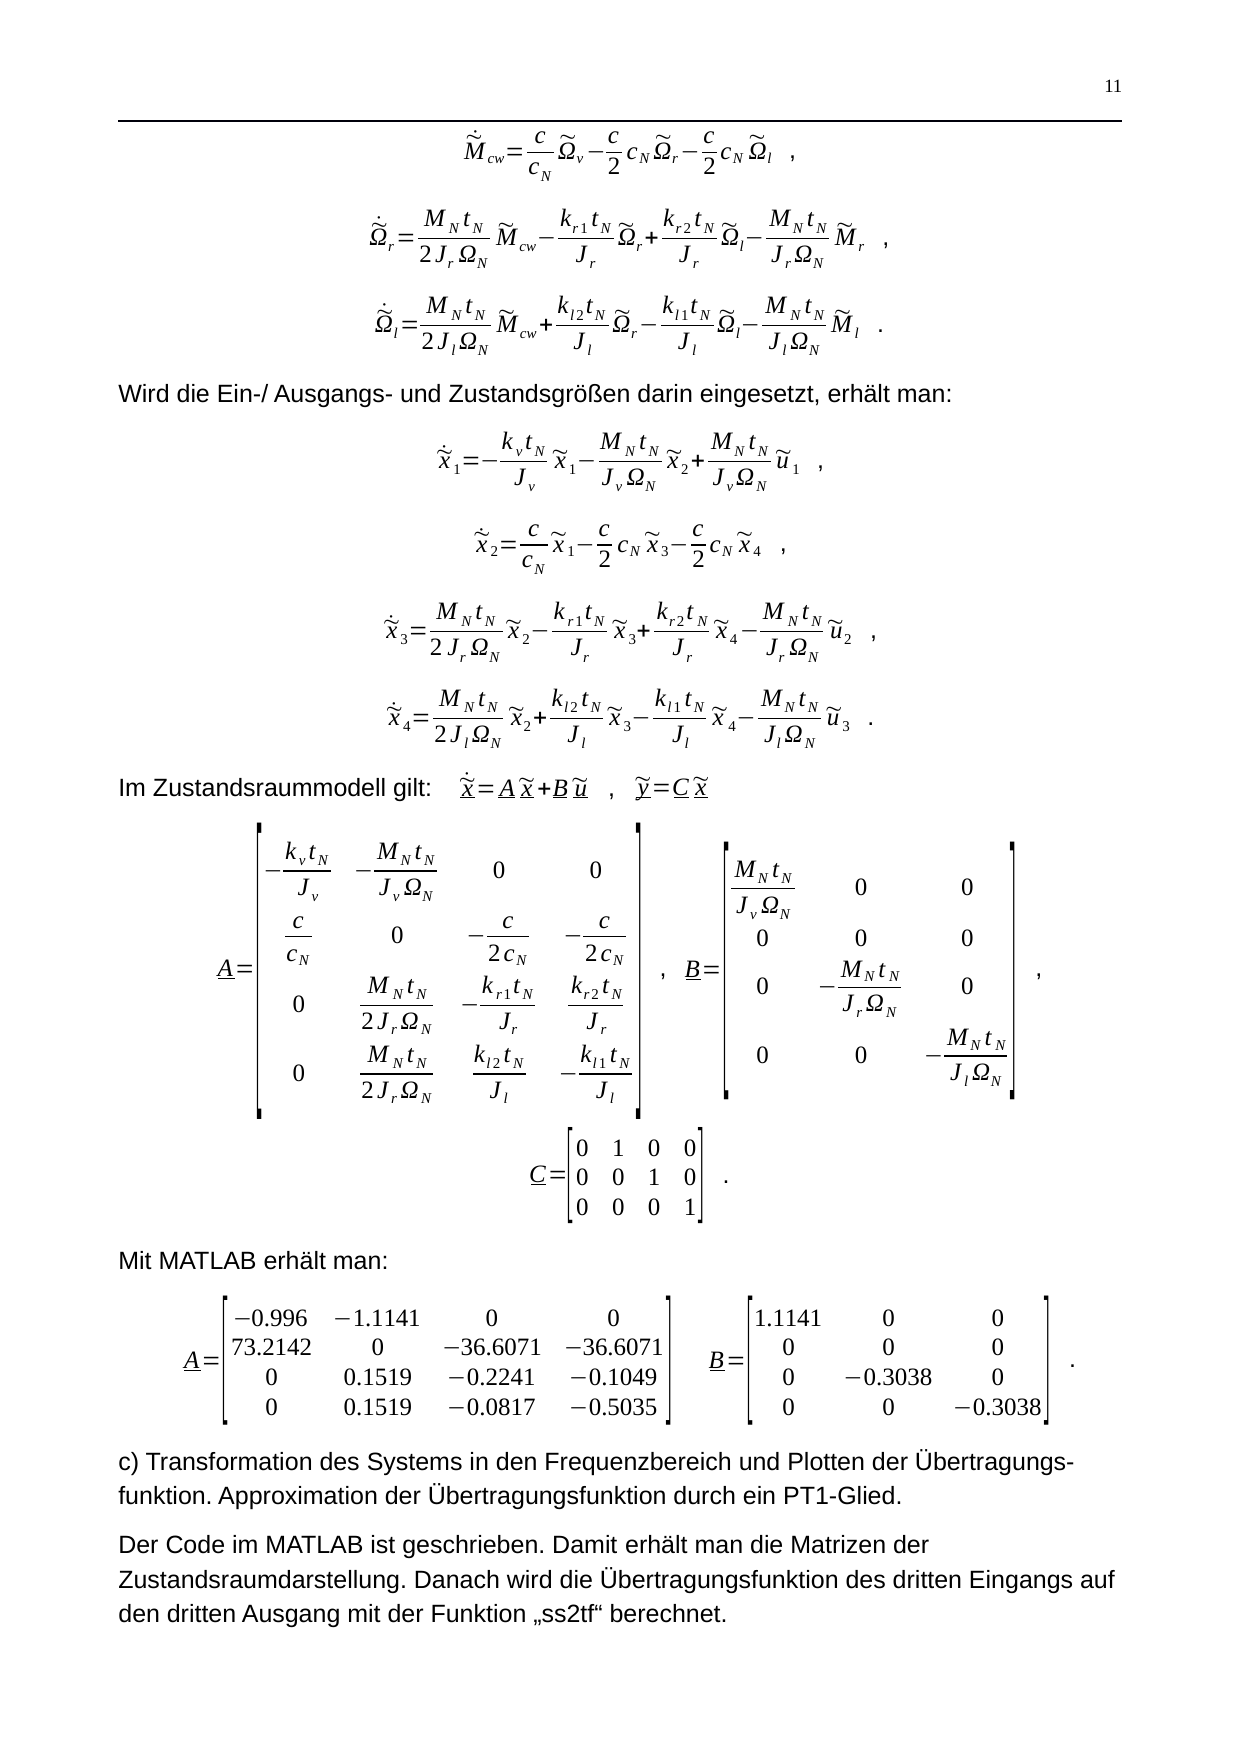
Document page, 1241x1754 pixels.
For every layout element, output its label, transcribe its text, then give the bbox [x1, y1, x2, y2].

text , [118, 515, 1122, 578]
text . [118, 685, 1122, 751]
text . [118, 1295, 1122, 1426]
text , [118, 122, 1122, 185]
text Mit MATLAB erhält man: [118, 1246, 1122, 1274]
text c) Transformation des Systems in den Frequenzbereich und Plotten der Übertragungs-funktion. Approximation der Übertragungsfunktion durch ein PT1-Glied. [118, 1447, 1122, 1510]
text , [118, 205, 1122, 272]
text Der Code im MATLAB ist geschrieben. Damit erhält man die Matrizen der Zustandsraumdarstellung. Danach wird die Übertragungsfunktion des dritten Eingangs auf den dritten Ausgang mit der Funktion „ss2tf“ berechnet. [118, 1530, 1122, 1628]
text , [118, 428, 1122, 494]
text Im Zustandsraummodell gilt: , [118, 772, 1122, 801]
text Wird die Ein-/ Ausgangs- und Zustandsgrößen darin eingesetzt, erhält man: [118, 379, 1122, 407]
text . [118, 292, 1122, 358]
text , [118, 598, 1122, 664]
text ,,. [118, 822, 1122, 1225]
